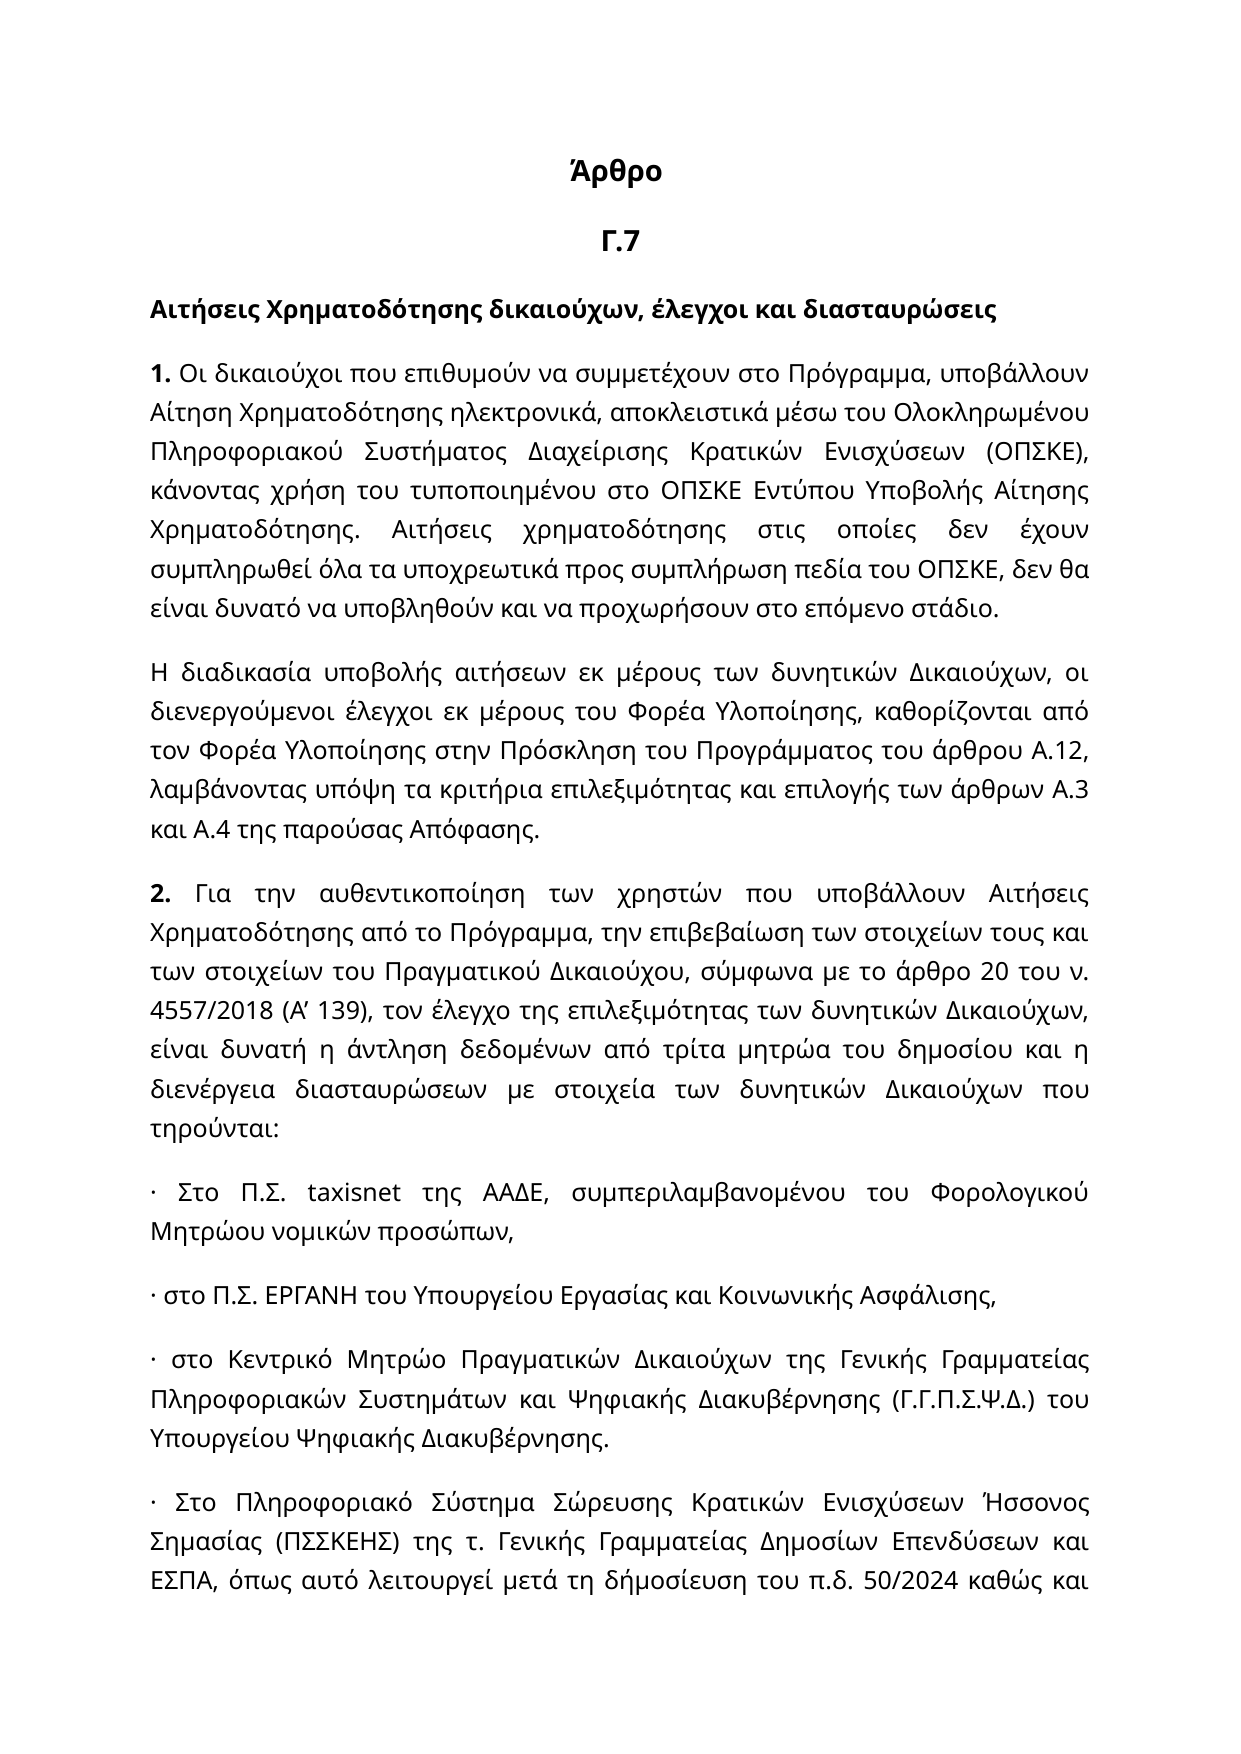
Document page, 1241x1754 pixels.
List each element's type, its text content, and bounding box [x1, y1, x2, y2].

text · στο Π.Σ. ΕΡΓΑΝΗ του Υπουργείου Εργασίας και Κοινωνικής Ασφάλισης, [150, 1278, 1090, 1312]
subtitle Γ.7 [150, 221, 1090, 260]
text 2. Για την αυθεντικοποίηση των χρηστών που υποβάλλουν Αιτήσεις Χρηματοδότησης από το Πρόγραμμα, την επιβεβαίωση των στοιχείων τους και των στοιχείων του Πραγματικού Δικαιούχου, σύμφωνα με το άρθρο 20 του ν. 4557/2018 (Α’ 139), τον έλεγχο της επιλεξιμότητας των δυνητικών Δικαιούχων, είναι δυνατή η άντληση δεδομένων από τρίτα μητρώα του δημοσίου και η διενέργεια διασταυρώσεων με στοιχεία των δυνητικών Δικαιούχων που τηρούνται: [150, 875, 1090, 1144]
text · Στο Πληροφοριακό Σύστημα Σώρευσης Κρατικών Ενισχύσεων Ήσσονος Σημασίας (ΠΣΣΚΕΗΣ) της τ. Γενικής Γραμματείας Δημοσίων Επενδύσεων και ΕΣΠΑ, όπως αυτό λειτουργεί μετά τη δήμοσίευση του π.δ. 50/2024 καθώς και [150, 1484, 1090, 1597]
text 1. Οι δικαιούχοι που επιθυμούν να συμμετέχουν στο Πρόγραμμα, υποβάλλουν Αίτηση Χρηματοδότησης ηλεκτρονικά, αποκλειστικά μέσω του Ολοκληρωμένου Πληροφοριακού Συστήματος Διαχείρισης Κρατικών Ενισχύσεων (ΟΠΣΚΕ), κάνοντας χρήση του τυποποιημένου στο ΟΠΣΚΕ Εντύπου Υποβολής Αίτησης Χρηματοδότησης. Αιτήσεις χρηματοδότησης στις οποίες δεν έχουν συμπληρωθεί όλα τα υποχρεωτικά προς συμπλήρωση πεδία του ΟΠΣΚΕ, δεν θα είναι δυνατό να υποβληθούν και να προχωρήσουν στο επόμενο στάδιο. [150, 355, 1090, 624]
text Η διαδικασία υποβολής αιτήσεων εκ μέρους των δυνητικών Δικαιούχων, οι διενεργούμενοι έλεγχοι εκ μέρους του Φορέα Υλοποίησης, καθορίζονται από τον Φορέα Υλοποίησης στην Πρόσκληση του Προγράμματος του άρθρου Α.12, λαμβάνοντας υπόψη τα κριτήρια επιλεξιμότητας και επιλογής των άρθρων Α.3 και Α.4 της παρούσας Απόφασης. [150, 654, 1090, 845]
text · στο Κεντρικό Μητρώο Πραγματικών Δικαιούχων της Γενικής Γραμματείας Πληροφοριακών Συστημάτων και Ψηφιακής Διακυβέρνησης (Γ.Γ.Π.Σ.Ψ.Δ.) του Υπουργείου Ψηφιακής Διακυβέρνησης. [150, 1342, 1090, 1454]
text · Στο Π.Σ. taxisnet της ΑΑΔΕ, συμπεριλαμβανομένου του Φορολογικού Μητρώου νομικών προσώπων, [150, 1174, 1090, 1248]
text Αιτήσεις Χρηματοδότησης δικαιούχων, έλεγχοι και διασταυρώσεις [150, 291, 1090, 325]
subtitle Άρθρο [150, 150, 1090, 190]
